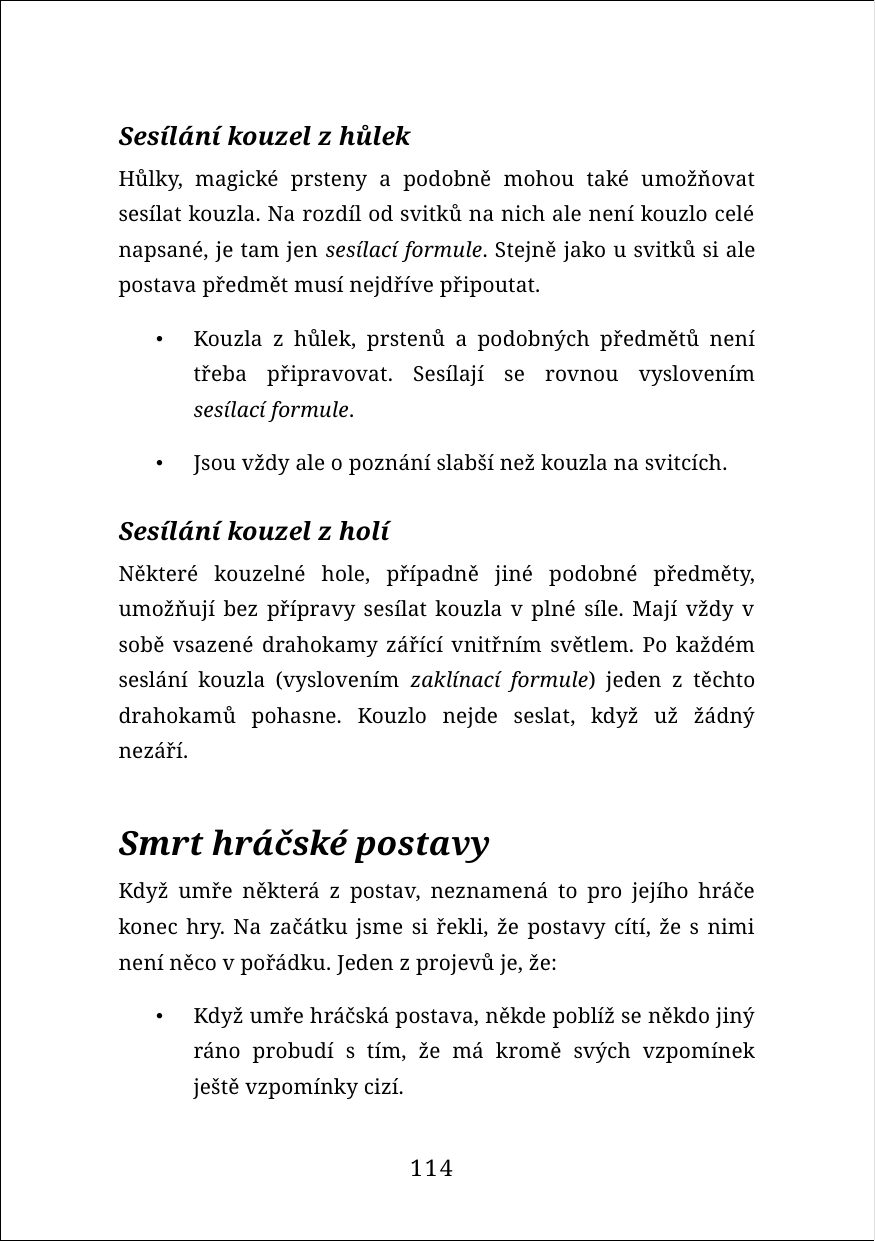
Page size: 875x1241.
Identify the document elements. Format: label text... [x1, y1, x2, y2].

text Některé kouzelné hole, případně jiné podobné předměty, umožňují bez přípravy sesílat kouzla v plné síle. Mají vždy v sobě vsazené drahokamy zářící vnitřním světlem. Po každém seslání kouzla (vyslovením zaklínací formule) jeden z těchto drahokamů pohasne. Kouzlo nejde seslat, když už žádný nezáří. [118, 559, 756, 765]
subtitle Smrt hráčské postavy [118, 819, 756, 865]
list Jsou vždy ale o poznání slabší než kouzla na svitcích. [156, 448, 756, 477]
list Kouzla z hůlek, prstenů a podobných předmětů není třeba připravovat. Sesílají se rovnou vyslovením sesílací formule. [156, 324, 756, 423]
subtitle Sesílání kouzel z holí [118, 513, 756, 547]
list Když umře hráčská postava, někde poblíž se někdo jiný ráno probudí s tím, že má kromě svých vzpomínek ještě vzpomínky cizí. [156, 1001, 756, 1100]
text Když umře některá z postav, neznamená to pro jejího hráče konec hry. Na začátku jsme si řekli, že postavy cítí, že s nimi není něco v pořádku. Jeden z projevů je, že: [118, 877, 756, 976]
subtitle Sesílání kouzel z hůlek [118, 118, 756, 152]
text Hůlky, magické prsteny a podobně mohou také umožňovat sesílat kouzla. Na rozdíl od svitků na nich ale není kouzlo celé napsané, je tam jen sesílací formule. Stejně jako u svitků si ale postava předmět musí nejdříve připoutat. [118, 164, 756, 299]
